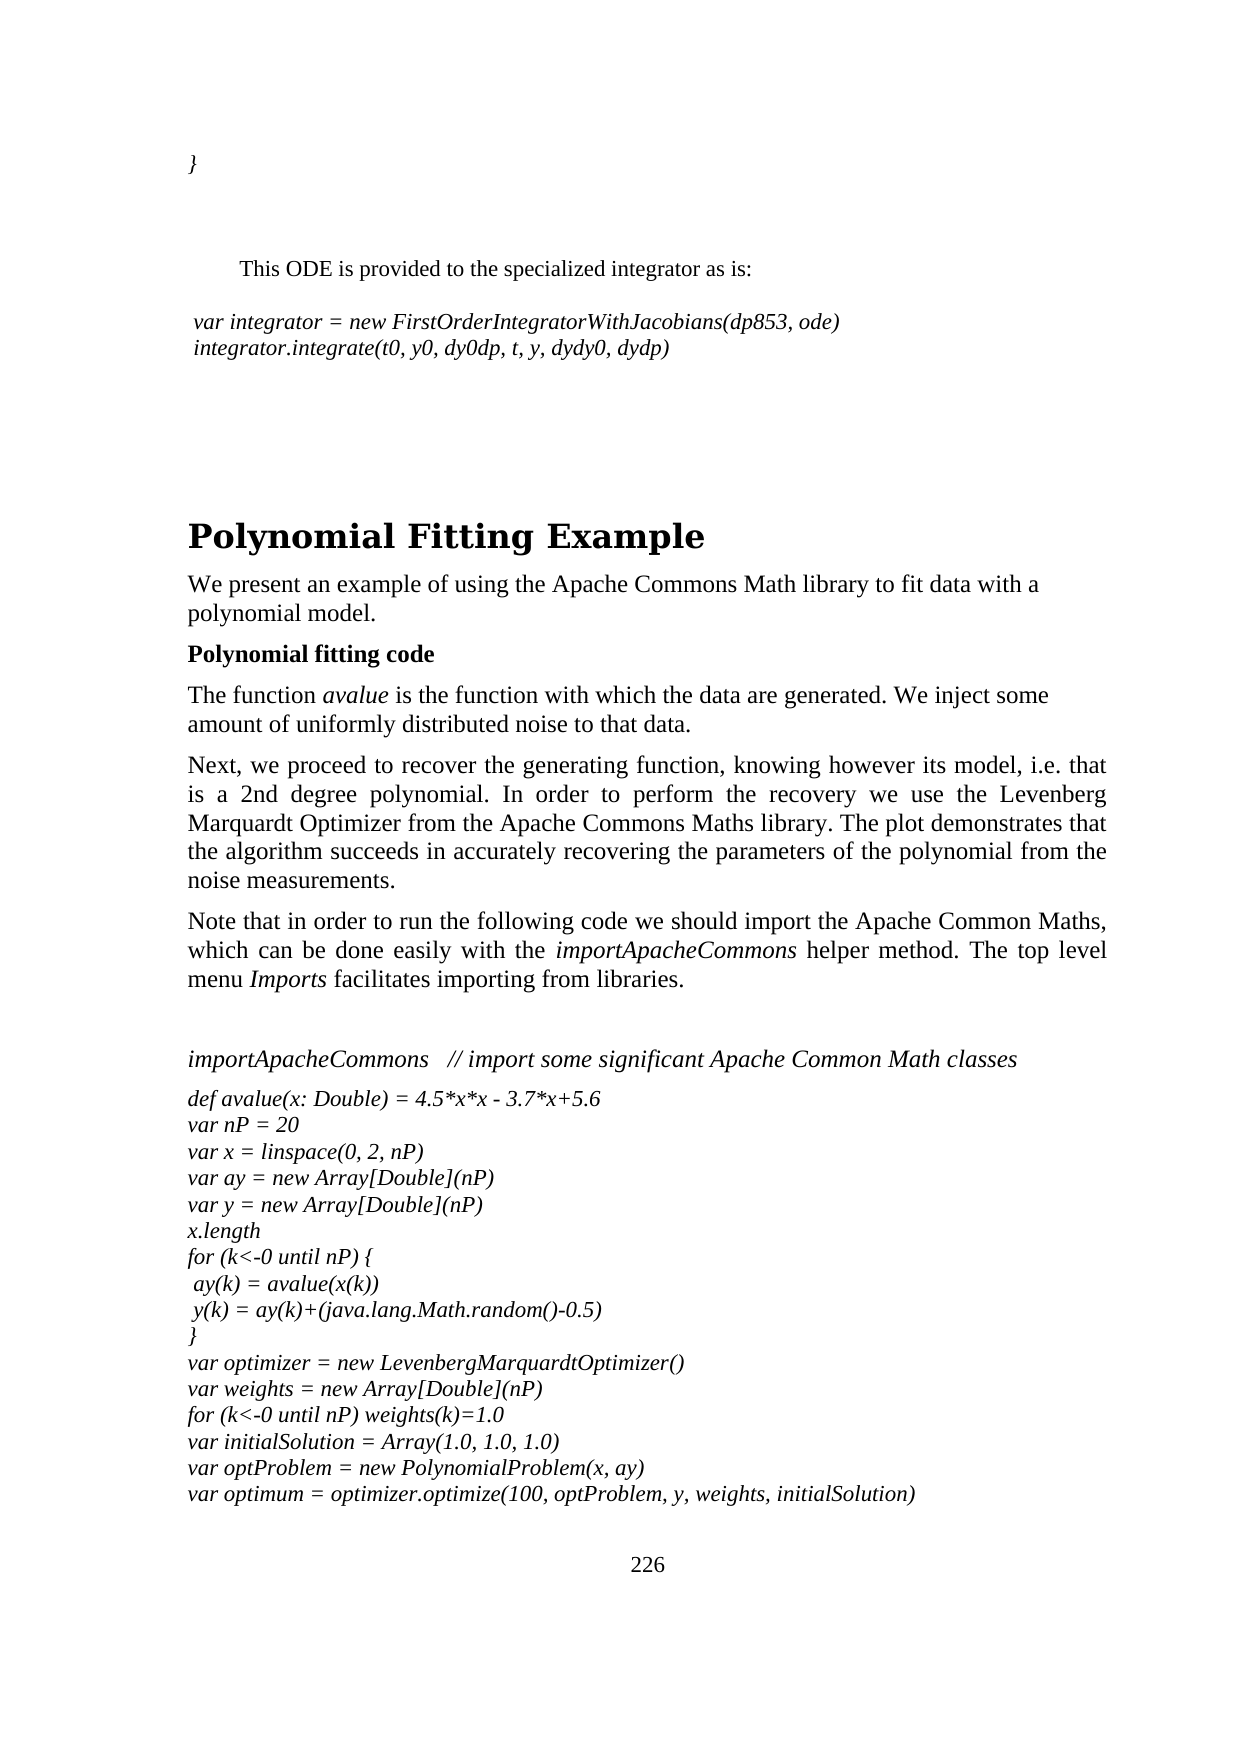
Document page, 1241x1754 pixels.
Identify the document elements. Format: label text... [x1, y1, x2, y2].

text } [187, 1322, 1108, 1349]
text var optProblem = new PolynomialProblem(x, ay) [187, 1454, 1108, 1481]
text importApacheCommons // import some significant Apache Common Math classes [187, 1044, 1108, 1073]
text var weights = new Array[Double](nP) [187, 1375, 1108, 1401]
text Next, we proceed to recover the generating function, knowing however its model, i.e. that is a 2nd degree polynomial. In order to perform the recovery we use the Levenberg Marquardt Optimizer from the Apache Commons Maths library. The plot demonstrates that the algorithm succeeds in accurately recovering the parameters of the polynomial from the noise measurements. [187, 750, 1108, 894]
subtitle Polynomial Fitting Example [187, 517, 1108, 556]
text var nP = 20 [187, 1112, 1108, 1138]
text var ay = new Array[Double](nP) [187, 1164, 1108, 1191]
text integrator.integrate(t0, y0, dy0dp, t, y, dydy0, dydp) [187, 334, 1108, 361]
text We present an example of using the Apache Commons Math library to fit data with a polynomial model. [187, 569, 1108, 626]
text def avalue(x: Double) = 4.5*x*x - 3.7*x+5.6 [187, 1085, 1108, 1112]
text var y = new Array[Double](nP) [187, 1191, 1108, 1217]
text for (k<-0 until nP) { [187, 1243, 1108, 1270]
text var optimum = optimizer.optimize(100, optProblem, y, weights, initialSolution) [187, 1481, 1108, 1507]
text var initialSolution = Array(1.0, 1.0, 1.0) [187, 1428, 1108, 1454]
text var integrator = new FirstOrderIntegratorWithJacobians(dp853, ode) [187, 308, 1108, 334]
text y(k) = ay(k)+(java.lang.Math.random()-0.5) [187, 1296, 1108, 1322]
text var x = linspace(0, 2, nP) [187, 1138, 1108, 1164]
text for (k<-0 until nP) weights(k)=1.0 [187, 1401, 1108, 1428]
text } [187, 150, 1108, 176]
text Note that in order to run the following code we should import the Apache Common Maths, which can be done easily with the importApacheCommons helper method. The top level menu Imports facilitates importing from libraries. [187, 906, 1108, 993]
text This ODE is provided to the specialized integrator as is: [187, 255, 1108, 282]
text x.length [187, 1217, 1108, 1243]
text ay(k) = avalue(x(k)) [187, 1270, 1108, 1296]
text Polynomial fitting code [187, 639, 1108, 668]
text var optimizer = new LevenbergMarquardtOptimizer() [187, 1349, 1108, 1375]
text The function avalue is the function with which the data are generated. We inject some amount of uniformly distributed noise to that data. [187, 680, 1108, 738]
